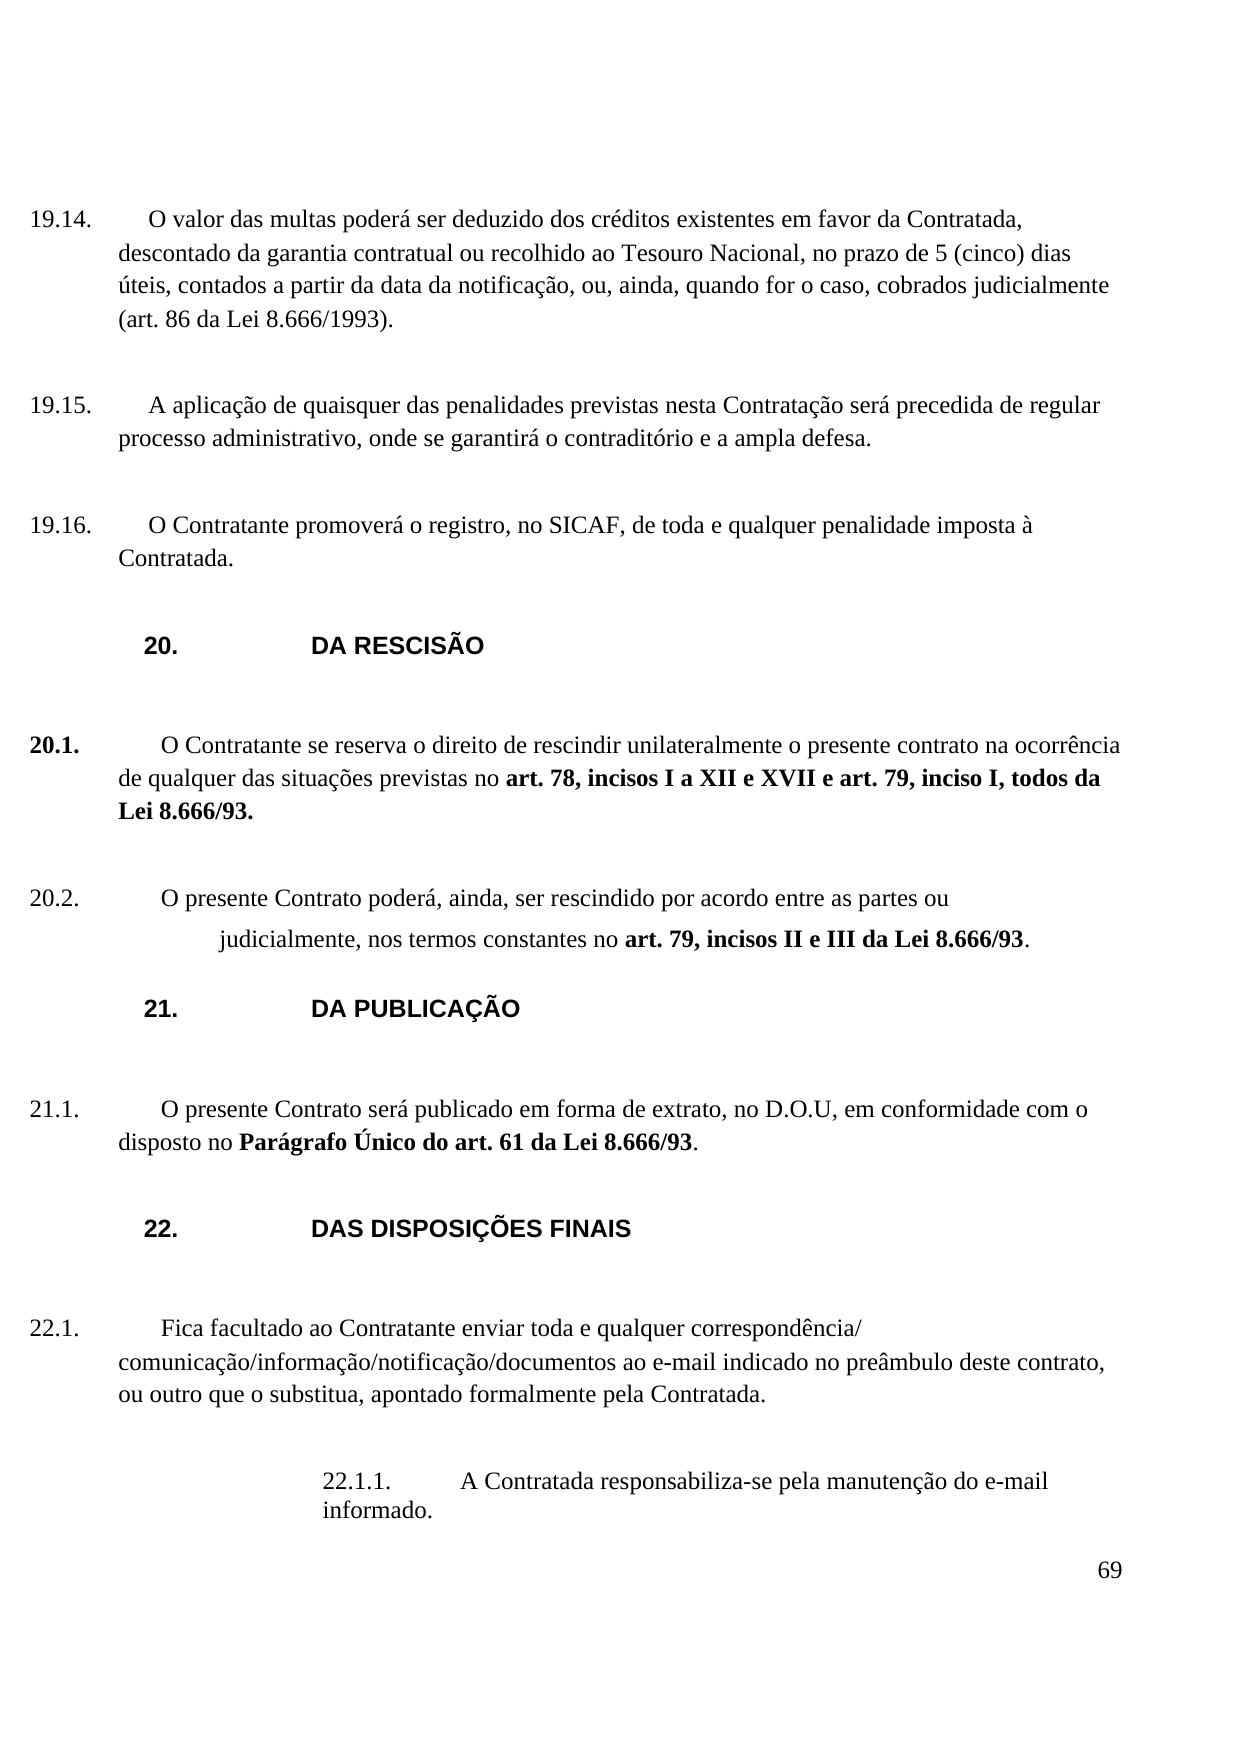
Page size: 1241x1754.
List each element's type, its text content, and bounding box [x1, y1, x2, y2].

subtitle 22. DAS DISPOSIÇÕES FINAIS [143, 1214, 1122, 1243]
text 20.1. O Contratante se reserva o direito de rescindir unilateralmente o presente contrato na ocorrência de qualquer das situações previstas no art. 78, incisos I a XII e XVII e art. 79, inciso I, todos da Lei 8.666/93. [29, 730, 1122, 825]
text 19.16. O Contratante promoverá o registro, no SICAF, de toda e qualquer penalidade imposta à Contratada. [29, 510, 1122, 572]
text 22.1. Fica facultado ao Contratante enviar toda e qualquer correspondência/ comunicação/informação/notificação/documentos ao e-mail indicado no preâmbulo deste contrato, ou outro que o substitua, apontado formalmente pela Contratada. [29, 1313, 1122, 1408]
text judicialmente, nos termos constantes no art. 79, incisos II e III da Lei 8.666/93. [219, 924, 1122, 953]
text 21.1. O presente Contrato será publicado em forma de extrato, no D.O.U, em conformidade com o disposto no Parágrafo Único do art. 61 da Lei 8.666/93. [29, 1094, 1105, 1156]
text 20.2. O presente Contrato poderá, ainda, ser rescindido por acordo entre as partes ou [29, 883, 1122, 912]
text 22.1.1. A Contratada responsabiliza-se pela manutenção do e-mail informado. [322, 1466, 1122, 1524]
subtitle 21. DA PUBLICAÇÃO [143, 994, 1122, 1023]
text 19.15. A aplicação de quaisquer das penalidades previstas nesta Contratação será precedida de regular processo administrativo, onde se garantirá o contraditório e a ampla defesa. [29, 390, 1122, 452]
subtitle 20. DA RESCISÃO [143, 631, 1122, 659]
text 19.14. O valor das multas poderá ser deduzido dos créditos existentes em favor da Contratada, descontado da garantia contratual ou recolhido ao Tesouro Nacional, no prazo de 5 (cinco) dias úteis, contados a partir da data da notificação, ou, ainda, quando for o caso, cobrados judicialmente (art. 86 da Lei 8.666/1993). [29, 204, 1122, 332]
